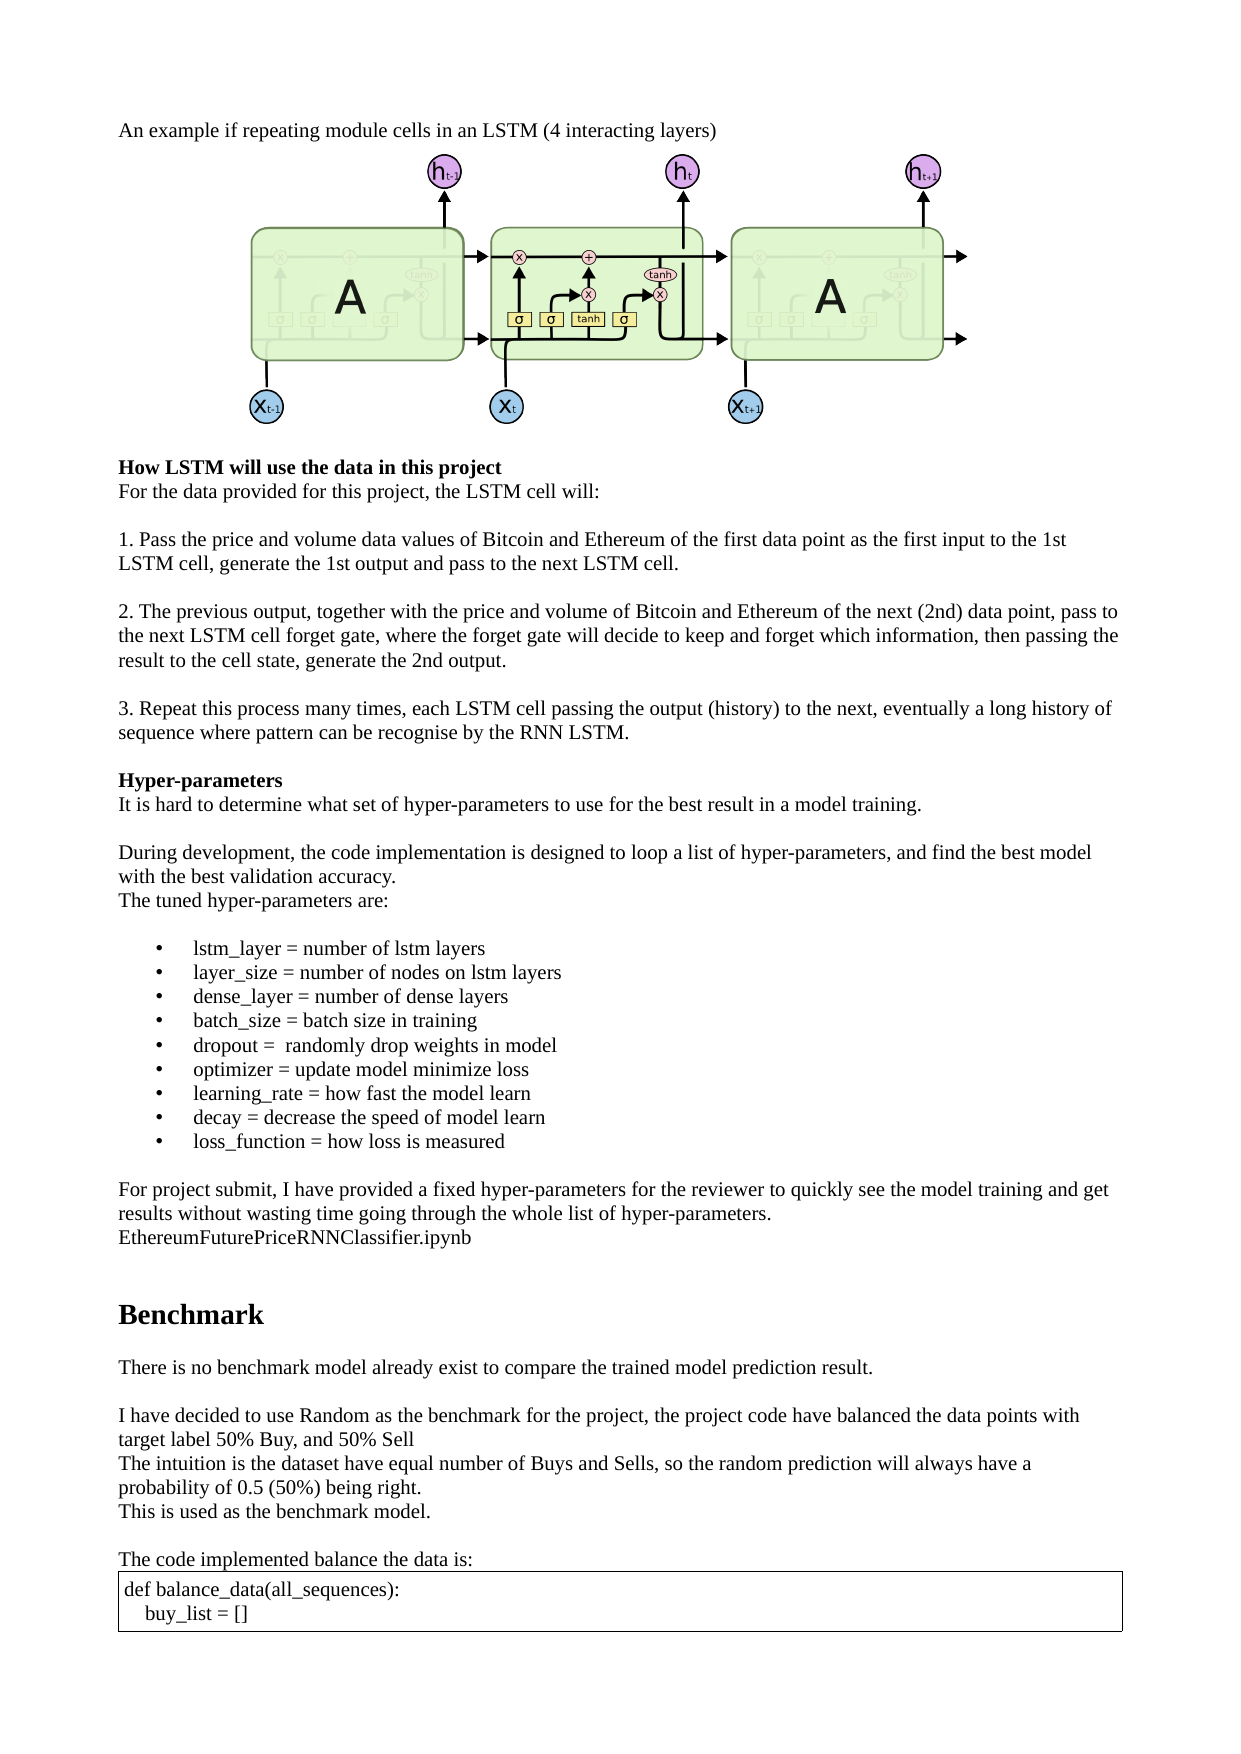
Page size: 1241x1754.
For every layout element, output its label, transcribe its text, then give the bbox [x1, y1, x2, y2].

list batch_size = batch size in training [156, 1008, 1122, 1032]
list loss_function = how loss is measured [156, 1129, 1122, 1153]
text Hyper-parameters [118, 768, 1122, 792]
text This is used as the benchmark model. [118, 1499, 1122, 1523]
picture [249, 154, 968, 424]
list dense_layer = number of dense layers [156, 984, 1122, 1008]
text For project submit, I have provided a fixed hyper-parameters for the reviewer to quickly see the model training and get results without wasting time going through the whole list of hyper-parameters. [118, 1177, 1122, 1225]
text 2. The previous output, together with the price and volume of Bitcoin and Ethereum of the next (2nd) data point, pass to the next LSTM cell forget gate, where the forget gate will decide to keep and forget which information, then passing the result to the cell state, generate the 2nd output. [118, 599, 1122, 672]
text There is no benchmark model already exist to compare the trained model prediction result. [118, 1355, 1122, 1379]
text It is hard to determine what set of hyper-parameters to use for the best result in a model training. [118, 792, 1122, 816]
text 1. Pass the price and volume data values of Bitcoin and Ethereum of the first data point as the first input to the 1st LSTM cell, generate the 1st output and pass to the next LSTM cell. [118, 527, 1122, 575]
text For the data provided for this project, the LSTM cell will: [118, 479, 1122, 503]
text An example if repeating module cells in an LSTM (4 interacting layers) [118, 118, 1122, 142]
list dropout = randomly drop weights in model [156, 1032, 1122, 1057]
text I have decided to use Random as the benchmark for the project, the project code have balanced the data points with target label 50% Buy, and 50% Sell [118, 1403, 1122, 1451]
text The tuned hyper-parameters are: [118, 888, 1122, 912]
list optimizer = update model minimize loss [156, 1057, 1122, 1081]
list decay = decrease the speed of model learn [156, 1105, 1122, 1129]
list lstm_layer = number of lstm layers [156, 936, 1122, 960]
text EthereumFuturePriceRNNClassifier.ipynb [118, 1225, 1122, 1249]
text The code implemented balance the data is: [118, 1547, 1122, 1571]
subtitle Benchmark [118, 1297, 1122, 1331]
text 3. Repeat this process many times, each LSTM cell passing the output (history) to the next, eventually a long history of sequence where pattern can be recognise by the RNN LSTM. [118, 696, 1122, 744]
list learning_rate = how fast the model learn [156, 1081, 1122, 1105]
text The intuition is the dataset have equal number of Buys and Sells, so the random prediction will always have a probability of 0.5 (50%) being right. [118, 1451, 1122, 1499]
text How LSTM will use the data in this project [118, 455, 1122, 479]
text During development, the code implementation is designed to loop a list of hyper-parameters, and find the best model with the best validation accuracy. [118, 840, 1122, 888]
table_header def balance_data(all_sequences): buy_list = [] [119, 1572, 1122, 1631]
list layer_size = number of nodes on lstm layers [156, 960, 1122, 984]
